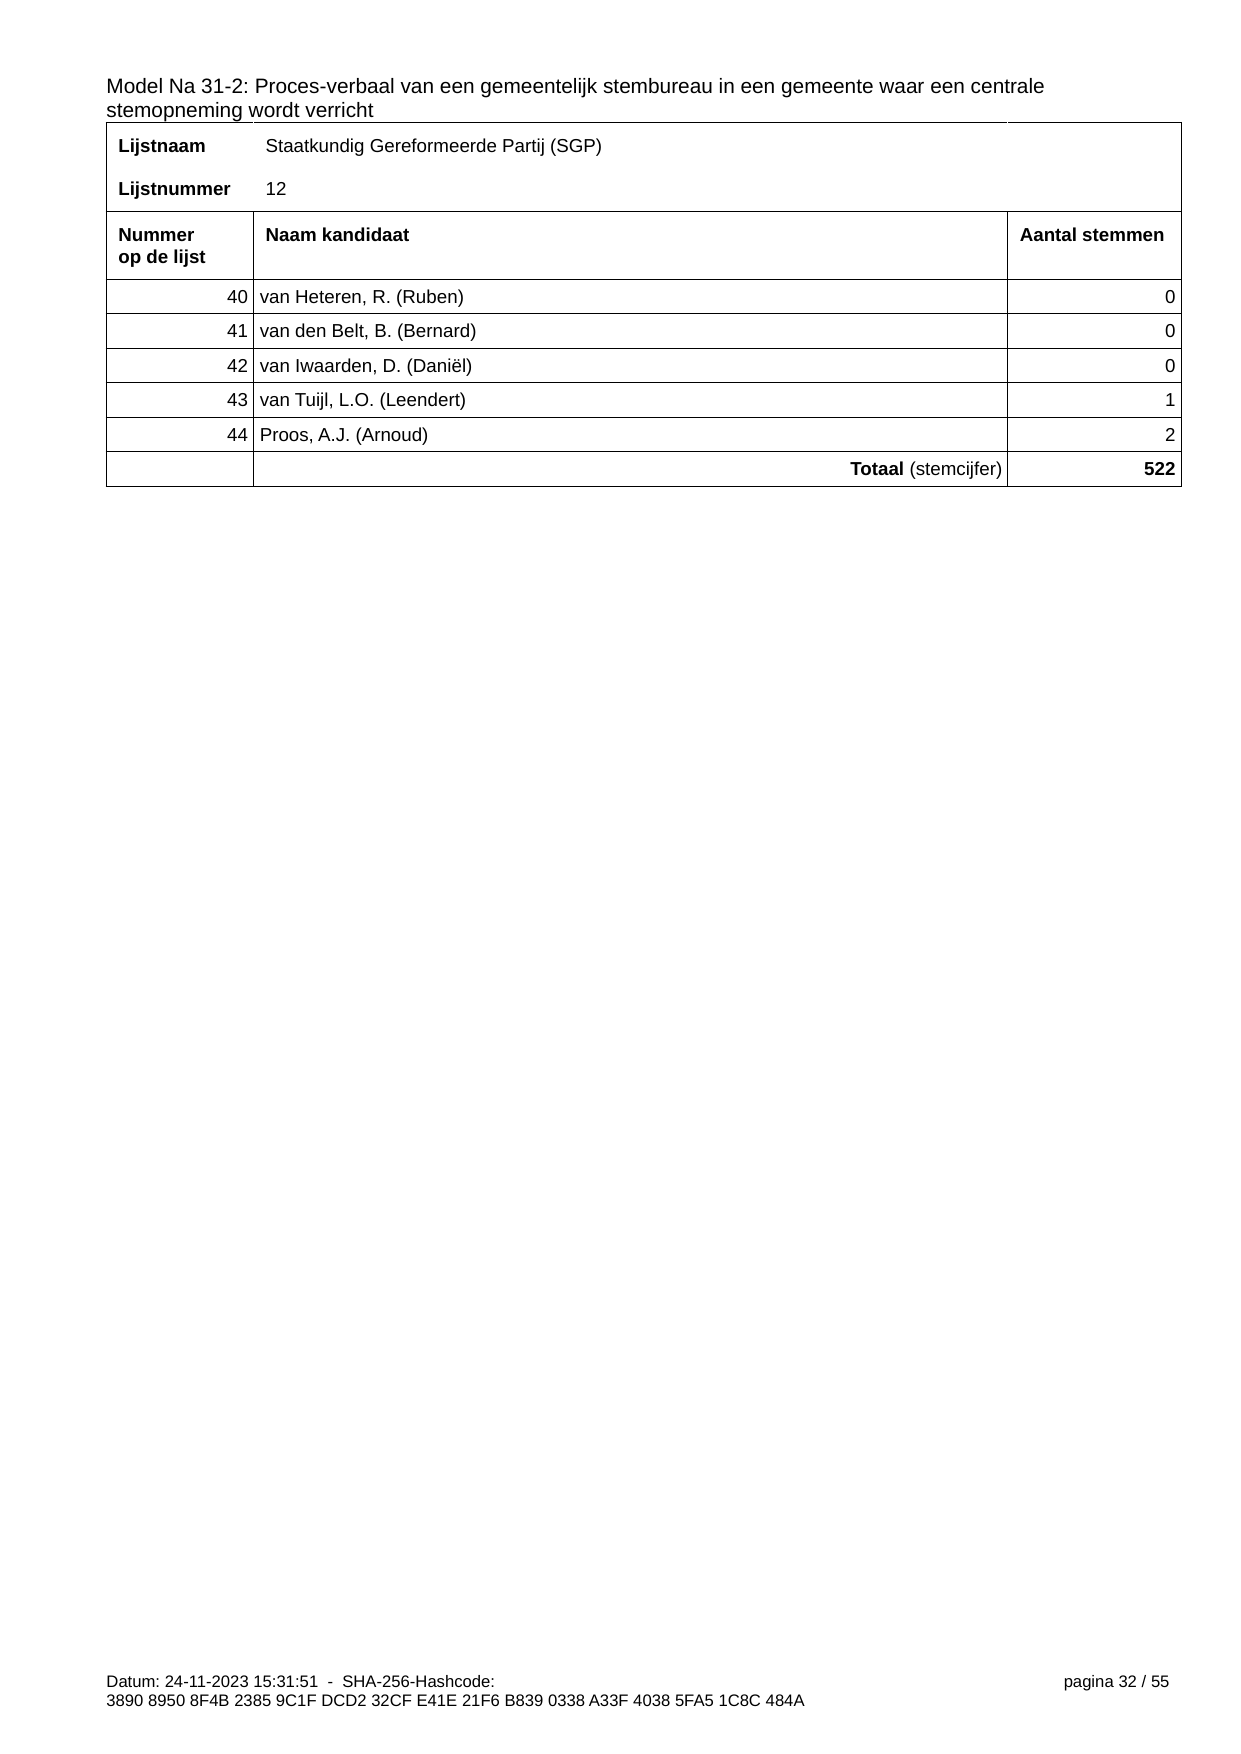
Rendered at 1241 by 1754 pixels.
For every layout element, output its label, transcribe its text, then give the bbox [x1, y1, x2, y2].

table_cell Totaal (stemcijfer) [254, 452, 1007, 486]
table_cell 40 [107, 280, 253, 313]
table_cell Naam kandidaat [254, 212, 1007, 279]
table_cell 41 [107, 314, 253, 348]
table_cell Nummer op de lijst [107, 212, 253, 279]
table_cell 42 [107, 349, 253, 382]
table_cell van Heteren, R. (Ruben) [254, 280, 1007, 313]
table_cell 0 [1008, 349, 1181, 382]
table_header Lijstnaam Lijstnummer [107, 123, 253, 211]
table_header [1008, 123, 1181, 211]
table_cell 44 [107, 418, 253, 451]
table_cell 1 [1008, 383, 1181, 417]
table_cell van Tuijl, L.O. (Leendert) [254, 383, 1007, 417]
table_cell [107, 452, 253, 486]
table_cell Aantal stemmen [1008, 212, 1181, 279]
table_cell Proos, A.J. (Arnoud) [254, 418, 1007, 451]
table_cell 43 [107, 383, 253, 417]
table_cell 0 [1008, 280, 1181, 313]
table_cell 0 [1008, 314, 1181, 348]
table_cell 2 [1008, 418, 1181, 451]
table_header Staatkundig Gereformeerde Partij (SGP) 12 [254, 123, 1007, 211]
table_cell van Iwaarden, D. (Daniël) [254, 349, 1007, 382]
table_cell van den Belt, B. (Bernard) [254, 314, 1007, 348]
table_cell 522 [1008, 452, 1181, 486]
